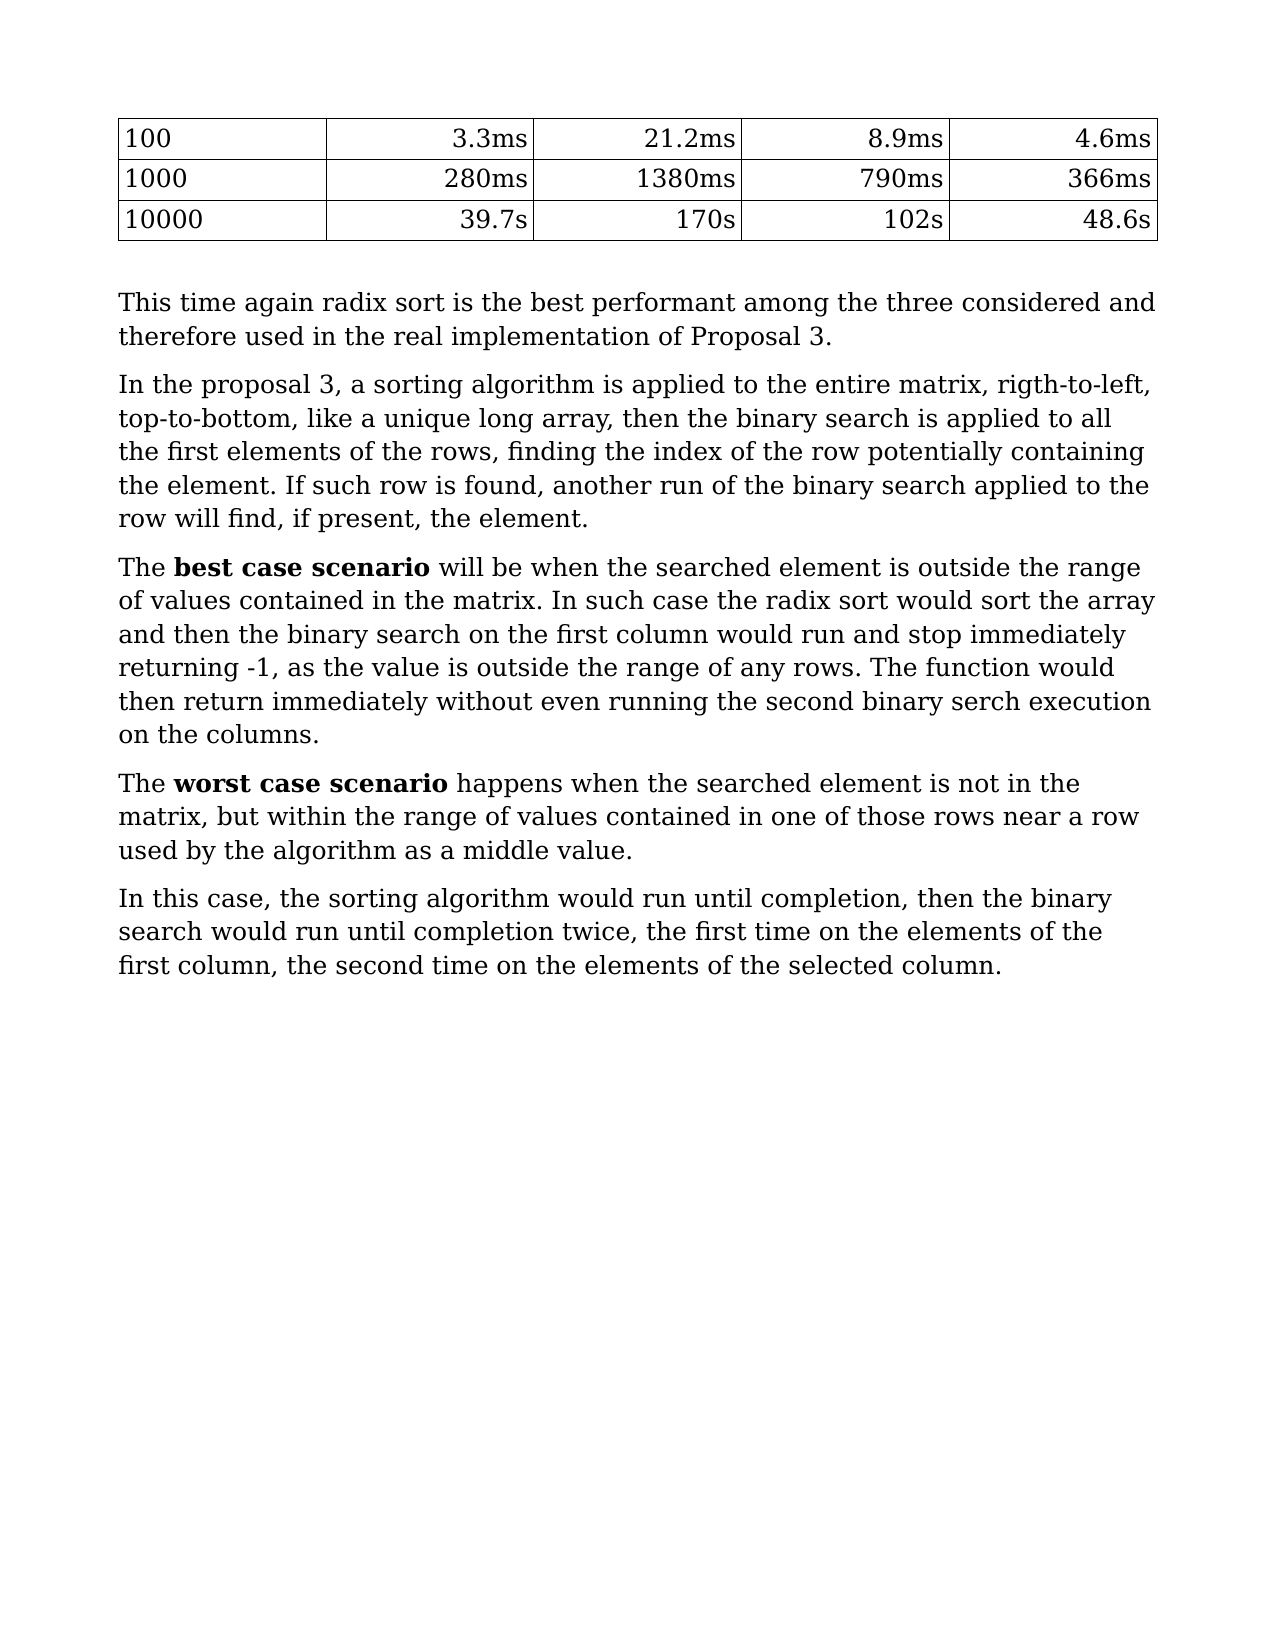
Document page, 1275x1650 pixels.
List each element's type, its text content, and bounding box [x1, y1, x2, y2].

table_cell 366ms [950, 160, 1157, 199]
table_cell 3.3ms [327, 119, 533, 159]
table_cell 4.6ms [950, 119, 1157, 159]
table_cell 39.7s [327, 201, 533, 240]
table_cell 790ms [742, 160, 949, 199]
text The worst case scenario happens when the searched element is not in the matrix, but within the range of values contained in one of those rows near a row used by the algorithm as a middle value. [118, 768, 1157, 865]
table_cell 48.6s [950, 201, 1157, 240]
table_cell 8.9ms [742, 119, 949, 159]
text In the proposal 3, a sorting algorithm is applied to the entire matrix, rigth-to-left, top-to-bottom, like a unique long array, then the binary search is applied to all the first elements of the rows, finding the index of the row potentially containing the element. If such row is found, another run of the binary search applied to the row will find, if present, the element. [118, 370, 1157, 533]
table_cell 1380ms [534, 160, 741, 199]
table_cell 280ms [327, 160, 533, 199]
text The best case scenario will be when the searched element is outside the range of values contained in the matrix. In such case the radix sort would sort the array and then the binary search on the first column would run and stop immediately returning -1, as the value is outside the range of any rows. The function would then return immediately without even running the second binary serch execution on the columns. [118, 552, 1157, 749]
table_cell 100 [119, 119, 326, 159]
table_cell 10000 [119, 201, 326, 240]
text This time again radix sort is the best performant among the three considered and therefore used in the real implementation of Proposal 3. [118, 288, 1157, 351]
table_cell 1000 [119, 160, 326, 199]
table_cell 170s [534, 201, 741, 240]
text In this case, the sorting algorithm would run until completion, then the binary search would run until completion twice, the first time on the elements of the first column, the second time on the elements of the selected column. [118, 884, 1157, 980]
table_cell 21.2ms [534, 119, 741, 159]
table_cell 102s [742, 201, 949, 240]
